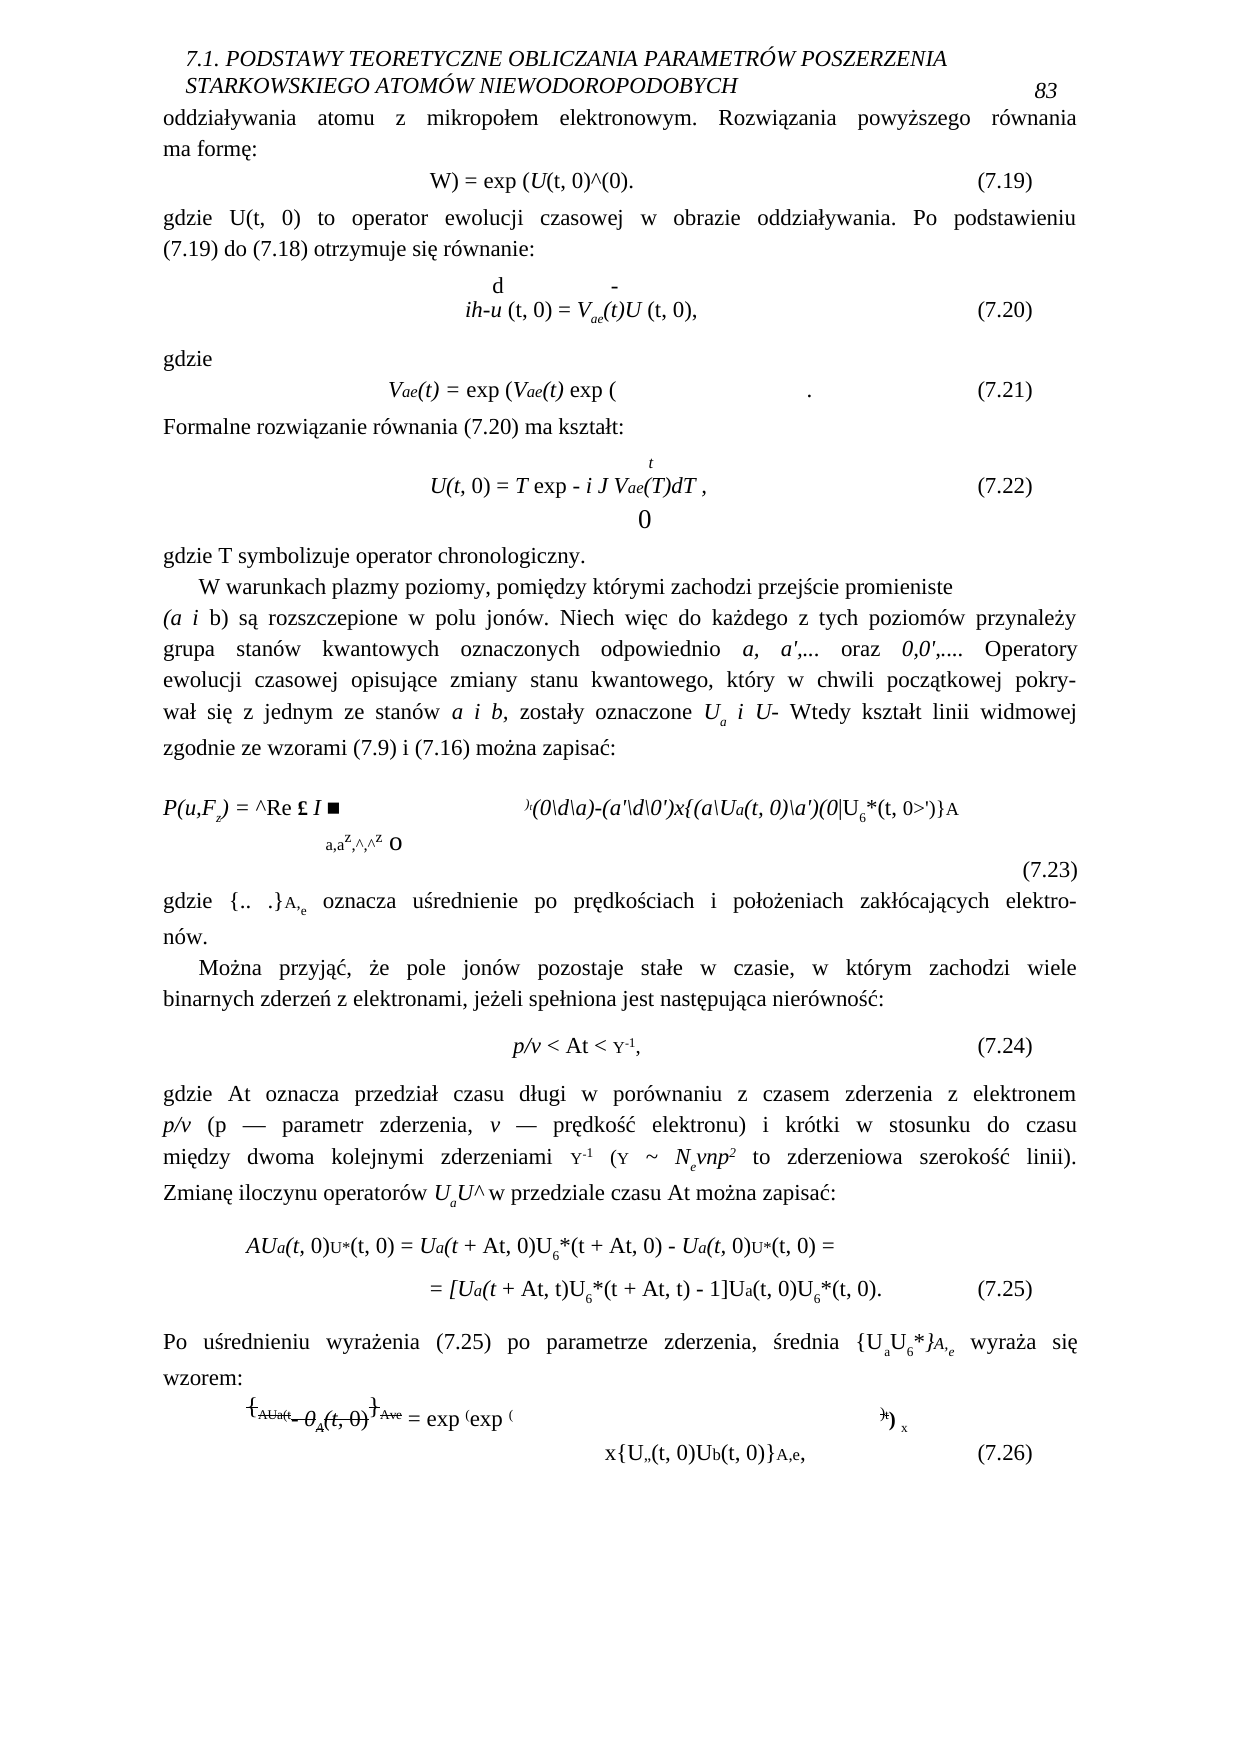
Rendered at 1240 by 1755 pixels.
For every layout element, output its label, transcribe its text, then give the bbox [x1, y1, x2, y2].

text AUa(t, 0)U*(t, 0) = Ua(t + At, 0)U6*(t + At, 0) - Ua(t, 0)U*(t, 0) = [244, 1232, 1078, 1263]
text gdzie [163, 345, 1078, 371]
text (7.23) [163, 856, 1078, 882]
text gdzie U(t, 0) to operator ewolucji czasowej w obrazie oddziaływania. Po podstawieniu (7.19) do (7.18) otrzymuje się równanie: [163, 204, 1078, 262]
text p/v < At < y-1, (7.24) [513, 1032, 1078, 1059]
text {AUa(t- 0A(t, 0)}Ave = exp (exp ( )t) x [244, 1401, 1078, 1432]
text a,az,^,^z o [325, 825, 1078, 856]
text ih-u (t, 0) = Vae(t)U (t, 0), (7.20) [465, 299, 1078, 322]
text Po uśrednieniu wyrażenia (7.25) po parametrze zderzenia, średnia {UaU6*}A,e wyraża się wzorem: [163, 1328, 1078, 1390]
text gdzie T symbolizuje operator chronologiczny. [163, 542, 1078, 569]
text oddziaływania atomu z mikropołem elektronowym. Rozwiązania powyższego równania ma formę: [163, 104, 1078, 162]
text W warunkach plazmy poziomy, pomiędzy którymi zachodzi przejście promieniste [163, 573, 1078, 600]
text Vae(t) = exp (Vae(t) exp ( . (7.21) [388, 376, 1078, 402]
text P(u,Fz) = ^Re £ I ■ )t(0\d\a)-(a'\d\0')x{(a\Ua(t, 0)\a')(0|U6*(t, 0>')}a [163, 794, 1078, 825]
text gdzie {.. .}A,e oznacza uśrednienie po prędkościach i położeniach zakłócających elektro- nów. [163, 887, 1078, 949]
text W) = exp (U(t, 0)^(0). (7.19) [427, 167, 1078, 193]
text t [648, 453, 1078, 472]
text x{U„(t, 0)Ub(t, 0)}A,e, (7.26) [604, 1439, 1078, 1465]
text 0 [638, 503, 1078, 534]
text U(t, 0) = T exp - i J Vae(T)dT , (7.22) [427, 472, 1078, 498]
text = [Ua(t + At, t)U6*(t + At, t) - 1]Ua(t, 0)U6*(t, 0). (7.25) [427, 1275, 1078, 1306]
text (a i b) są rozszczepione w polu jonów. Niech więc do każdego z tych poziomów przynależy grupa stanów kwantowych oznaczonych odpowiednio a, a',... oraz 0,0',.... Operatory ewolucji czasowej opisujące zmiany stanu kwantowego, który w chwili początkowej pokry- wał się z jednym ze stanów a i b, zostały oznaczone Ua i U- Wtedy kształt linii widmowej zgodnie ze wzorami (7.9) i (7.16) można zapisać: [163, 604, 1078, 760]
text d - [492, 273, 1078, 299]
text gdzie At oznacza przedział czasu długi w porównaniu z czasem zderzenia z elektronem p/v (p — parametr zderzenia, v — prędkość elektronu) i krótki w stosunku do czasu między dwoma kolejnymi zderzeniami y-1 (y ~ Nevnp2 to zderzeniowa szerokość linii). Zmianę iloczynu operatorów UaU^ w przedziale czasu At można zapisać: [163, 1080, 1078, 1210]
text Formalne rozwiązanie równania (7.20) ma kształt: [163, 413, 1078, 440]
text Można przyjąć, że pole jonów pozostaje stałe w czasie, w którym zachodzi wiele binarnych zderzeń z elektronami, jeżeli spełniona jest następująca nierówność: [163, 954, 1078, 1011]
